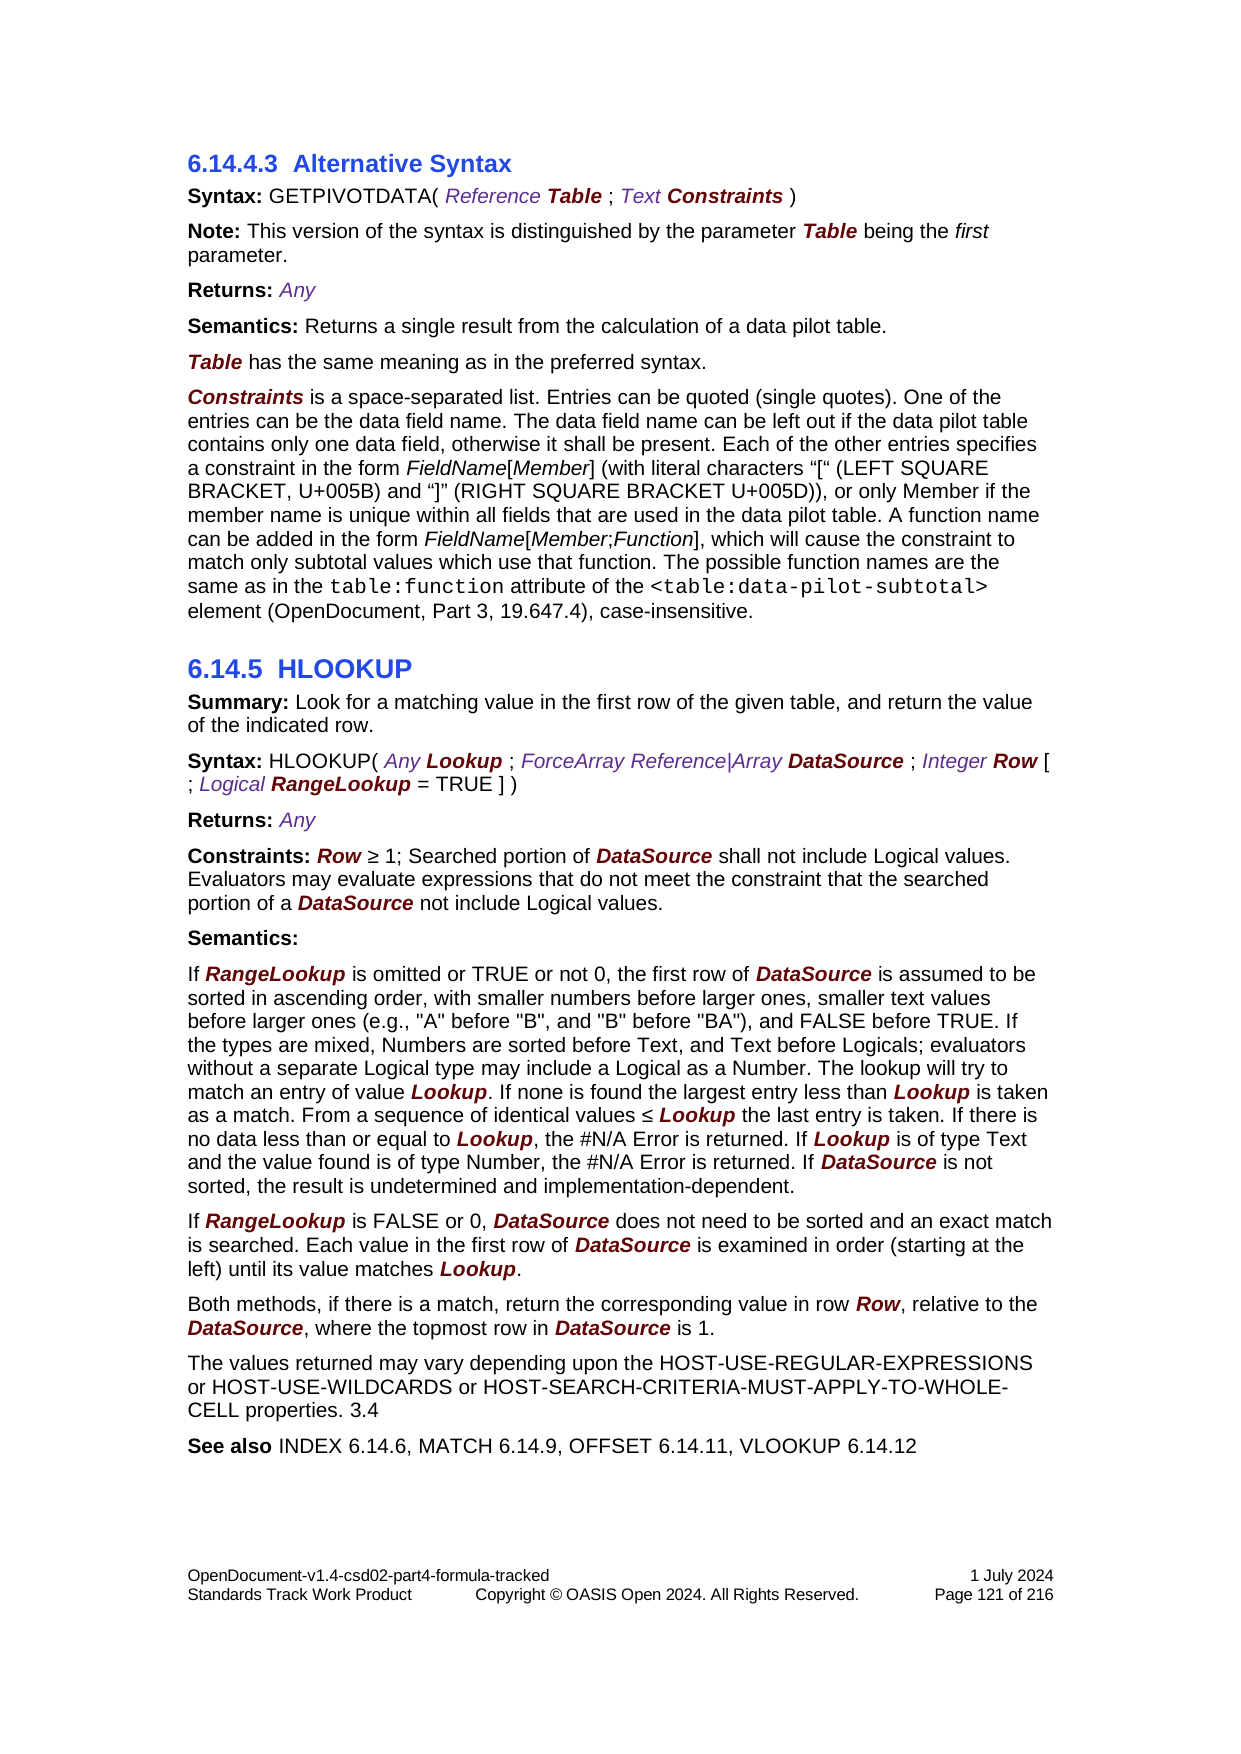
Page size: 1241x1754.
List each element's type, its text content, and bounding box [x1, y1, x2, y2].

text Note: This version of the syntax is distinguished by the parameter Table being the first parameter. [187, 220, 1053, 267]
text Returns: Any [187, 808, 1053, 832]
text Syntax: GETPIVOTDATA( Reference Table ; Text Constraints ) [187, 184, 1053, 208]
text Semantics: [187, 927, 1053, 950]
text If RangeLookup is omitted or TRUE or not 0, the first row of DataSource is assumed to be sorted in ascending order, with smaller numbers before larger ones, smaller text values before larger ones (e.g., "A" before "B", and "B" before "BA"), and FALSE before TRUE. If the types are mixed, Numbers are sorted before Text, and Text before Logicals; evaluators without a separate Logical type may include a Logical as a Number. The lookup will try to match an entry of value Lookup. If none is found the largest entry less than Lookup is taken as a match. From a sequence of identical values ≤ Lookup the last entry is taken. If there is no data less than or equal to Lookup, the #N/A Error is returned. If Lookup is of type Text and the value found is of type Number, the #N/A Error is returned. If DataSource is not sorted, the result is undetermined and implementation-dependent. [187, 962, 1053, 1198]
text Constraints: Row ≥ 1; Searched portion of DataSource shall not include Logical values. Evaluators may evaluate expressions that do not meet the constraint that the searched portion of a DataSource not include Logical values. [187, 844, 1053, 915]
text Summary: Look for a matching value in the first row of the given table, and return the value of the indicated row. [187, 690, 1053, 737]
text Semantics: Returns a single result from the calculation of a data pilot table. [187, 314, 1053, 338]
subtitle HLOOKUP [187, 654, 1053, 684]
text Syntax: HLOOKUP( Any Lookup ; ForceArray Reference|Array DataSource ; Integer Row [ ; Logical RangeLookup = TRUE ] ) [187, 749, 1053, 796]
text Returns: Any [187, 279, 1053, 302]
text See also INDEX 6.14.6, MATCH 6.14.9, OFFSET 6.14.11, VLOOKUP 6.14.12 [187, 1434, 1053, 1458]
subtitle Alternative Syntax [187, 150, 1053, 178]
text Constraints is a space-separated list. Entries can be quoted (single quotes). One of the entries can be the data field name. The data field name can be left out if the data pilot table contains only one data field, otherwise it shall be present. Each of the other entries specifies a constraint in the form FieldName[Member] (with literal characters “[“ (LEFT SQUARE BRACKET, U+005B) and “]” (RIGHT SQUARE BRACKET U+005D)), or only Member if the member name is unique within all fields that are used in the data pilot table. A function name can be added in the form FieldName[Member;Function], which will cause the constraint to match only subtotal values which use that function. The possible function names are the same as in the table:function attribute of the <table:data-pilot-subtotal> element (OpenDocument, Part 3, 19.647.4), case-insensitive. [187, 386, 1053, 623]
text If RangeLookup is FALSE or 0, DataSource does not need to be sorted and an exact match is searched. Each value in the first row of DataSource is examined in order (starting at the left) until its value matches Lookup. [187, 1210, 1053, 1281]
text The values returned may vary depending upon the HOST-USE-REGULAR-EXPRESSIONS or HOST-USE-WILDCARDS or HOST-SEARCH-CRITERIA-MUST-APPLY-TO-WHOLE-CELL properties. 3.4 [187, 1352, 1053, 1422]
text Table has the same meaning as in the preferred syntax. [187, 350, 1053, 374]
text Both methods, if there is a match, return the corresponding value in row Row, relative to the DataSource, where the topmost row in DataSource is 1. [187, 1293, 1053, 1340]
